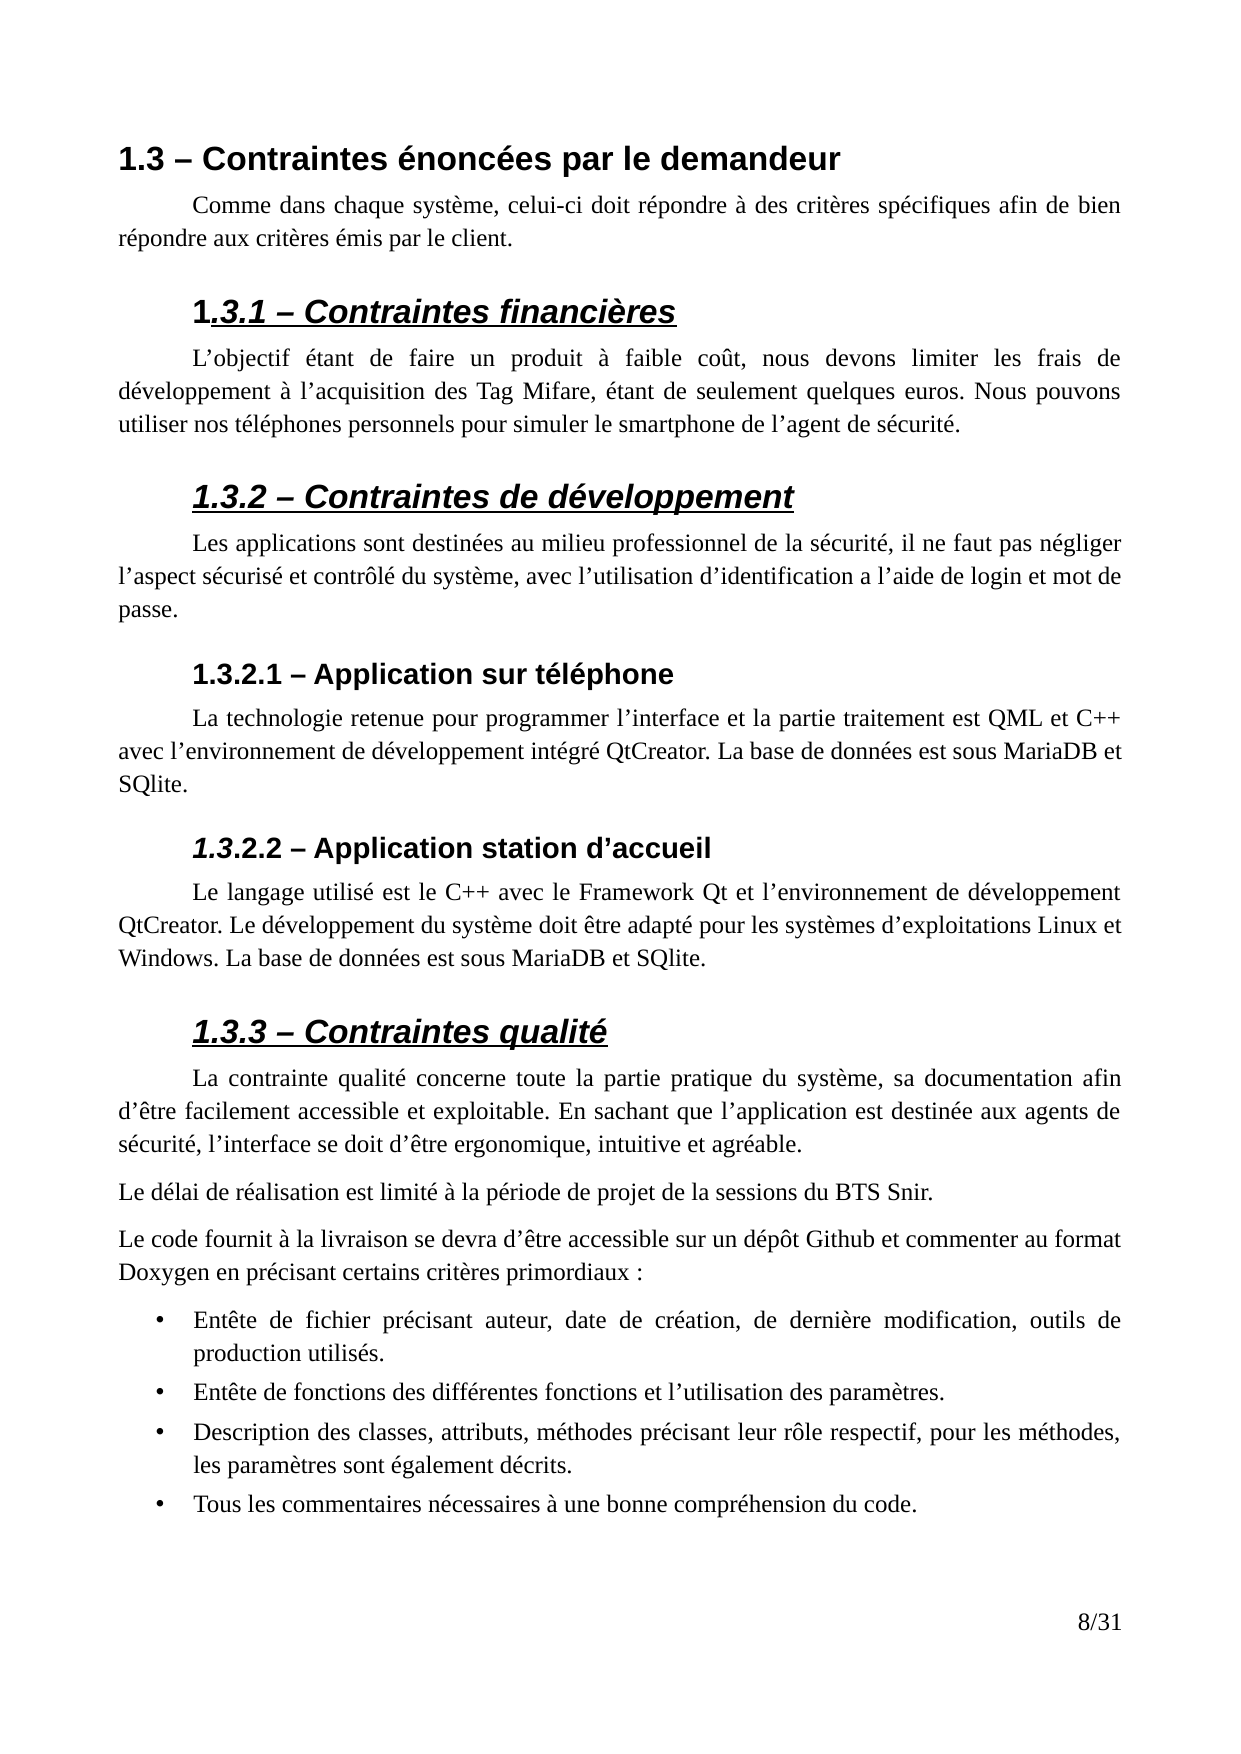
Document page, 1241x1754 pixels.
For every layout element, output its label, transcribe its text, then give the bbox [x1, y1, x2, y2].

text Le code fournit à la livraison se devra d’être accessible sur un dépôt Github et commenter au format Doxygen en précisant certains critères primordiaux : [118, 1224, 1122, 1286]
subtitle 1.3.2 – Contraintes de développement [118, 477, 1122, 516]
text Comme dans chaque système, celui-ci doit répondre à des critères spécifiques afin de bien répondre aux critères émis par le client. [118, 190, 1122, 252]
text La technologie retenue pour programmer l’interface et la partie traitement est QML et C++ avec l’environnement de développement intégré QtCreator. La base de données est sous MariaDB et SQlite. [118, 703, 1122, 798]
text Le langage utilisé est le C++ avec le Framework Qt et l’environnement de développement QtCreator. Le développement du système doit être adapté pour les systèmes d’exploitations Linux et Windows. La base de données est sous MariaDB et SQlite. [118, 877, 1122, 972]
list Entête de fichier précisant auteur, date de création, de dernière modification, outils de production utilisés. [156, 1305, 1122, 1367]
list Description des classes, attributs, méthodes précisant leur rôle respectif, pour les méthodes, les paramètres sont également décrits. [156, 1417, 1122, 1478]
list Tous les commentaires nécessaires à une bonne compréhension du code. [156, 1489, 1122, 1518]
subtitle 1.3.2.2 – Application station d’accueil [118, 831, 1122, 865]
subtitle 1.3.2.1 – Application sur téléphone [118, 657, 1122, 690]
subtitle 1.3.3 – Contraintes qualité [118, 1012, 1122, 1050]
subtitle 1.3.1 – Contraintes financières [118, 292, 1122, 330]
text L’objectif étant de faire un produit à faible coût, nous devons limiter les frais de développement à l’acquisition des Tag Mifare, étant de seulement quelques euros. Nous pouvons utiliser nos téléphones personnels pour simuler le smartphone de l’agent de sécurité. [118, 343, 1122, 437]
text Le délai de réalisation est limité à la période de projet de la sessions du BTS Snir. [118, 1177, 1122, 1205]
subtitle 1.3 – Contraintes énoncées par le demandeur [118, 139, 1122, 178]
list Entête de fonctions des différentes fonctions et l’utilisation des paramètres. [156, 1377, 1122, 1406]
text La contrainte qualité concerne toute la partie pratique du système, sa documentation afin d’être facilement accessible et exploitable. En sachant que l’application est destinée aux agents de sécurité, l’interface se doit d’être ergonomique, intuitive et agréable. [118, 1063, 1122, 1158]
text Les applications sont destinées au milieu professionnel de la sécurité, il ne faut pas négliger l’aspect sécurisé et contrôlé du système, avec l’utilisation d’identification a l’aide de login et mot de passe. [118, 528, 1122, 623]
